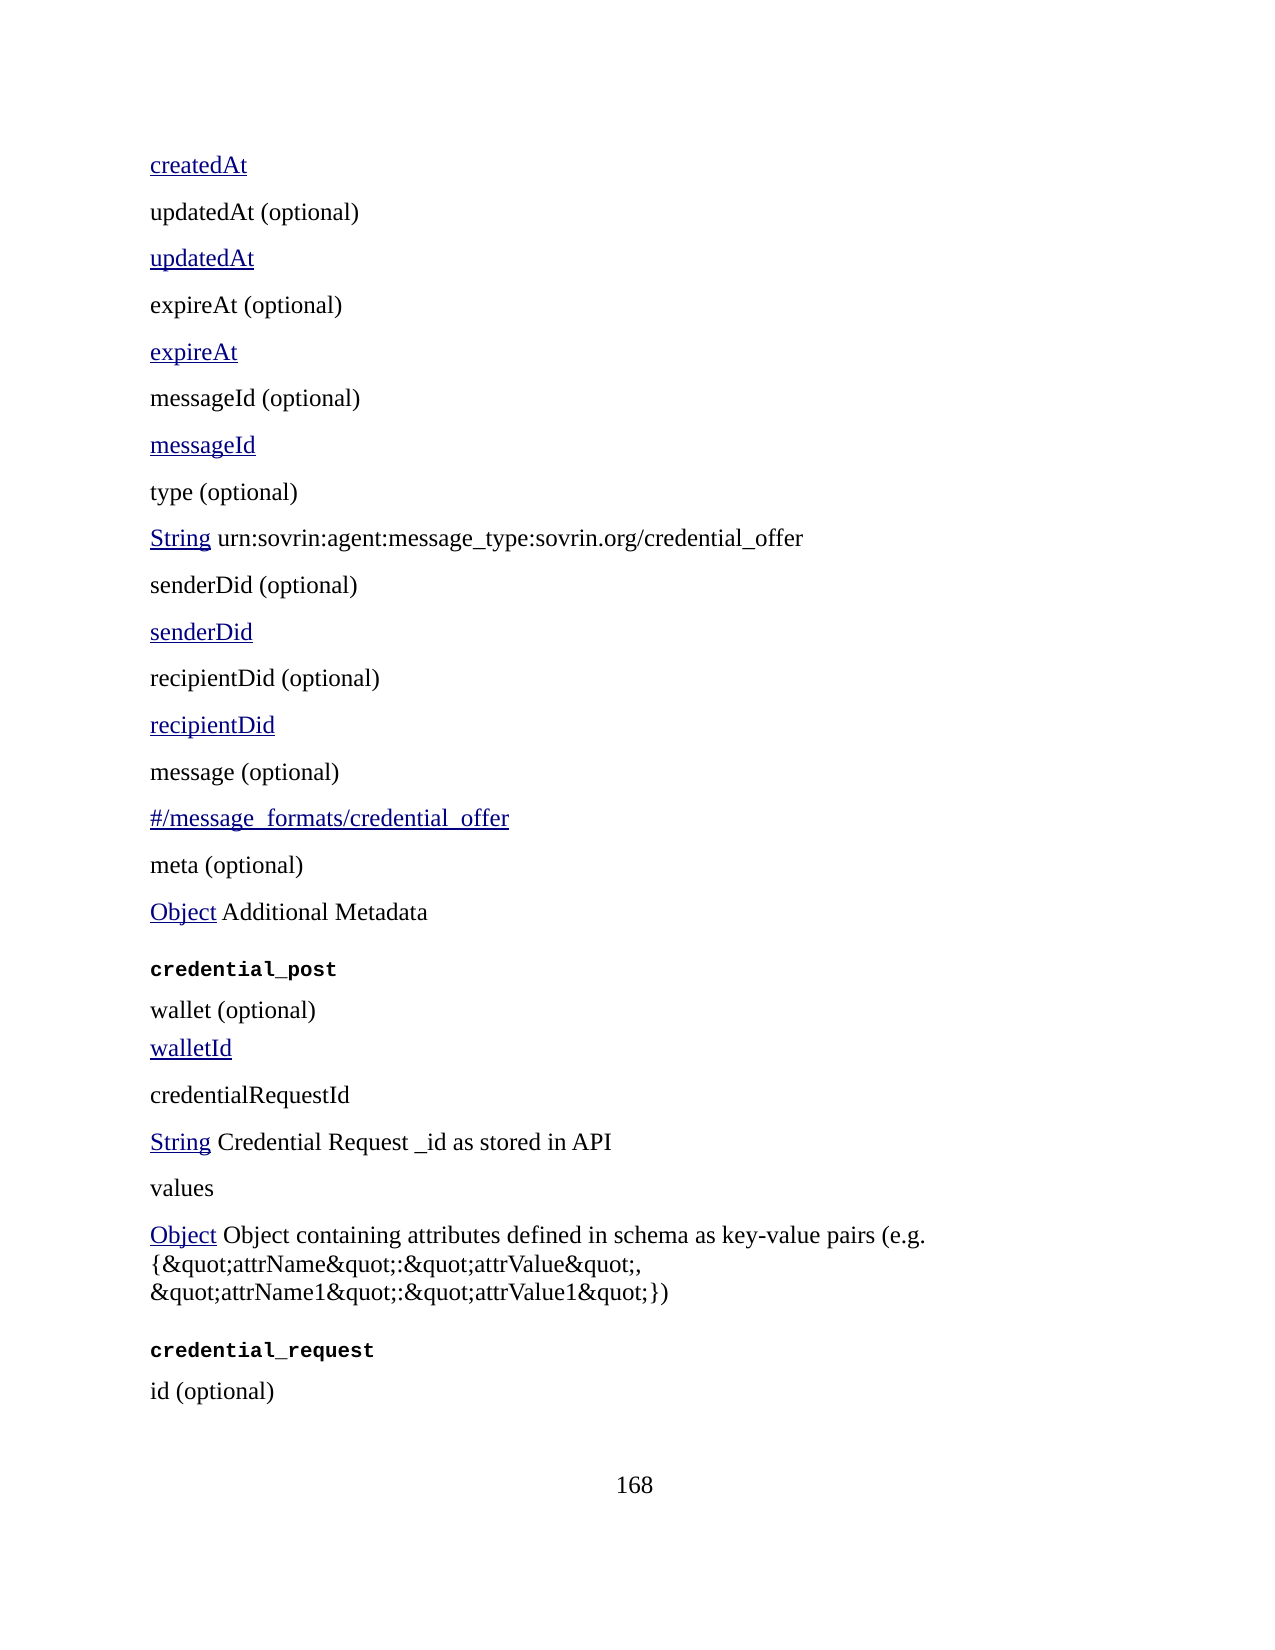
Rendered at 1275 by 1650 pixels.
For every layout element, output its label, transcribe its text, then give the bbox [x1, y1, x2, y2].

text message (optional) [150, 757, 1125, 785]
text type (optional) [150, 477, 1125, 505]
text credentialRequestId [150, 1080, 1125, 1109]
text Object Additional Metadata [150, 897, 1125, 925]
text values [150, 1173, 1125, 1202]
text messageId [150, 430, 1125, 459]
subtitle credential_request [150, 1340, 1125, 1364]
text Object Object containing attributes defined in schema as key-value pairs (e.g. {&quot;attrName&quot;:&quot;attrValue&quot;, &quot;attrName1&quot;:&quot;attrValue1&quot;}) [150, 1220, 1125, 1306]
text updatedAt [150, 243, 1125, 272]
text recipientDid [150, 710, 1125, 739]
text id (optional) [150, 1376, 1125, 1405]
text #/message_formats/credential_offer [150, 803, 1125, 832]
text updatedAt (optional) [150, 197, 1125, 225]
text createdAt [150, 150, 1125, 179]
text messageId (optional) [150, 383, 1125, 412]
text recipientDid (optional) [150, 663, 1125, 692]
text expireAt (optional) [150, 290, 1125, 319]
text walletId [150, 1033, 1125, 1062]
text String Credential Request _id as stored in API [150, 1127, 1125, 1155]
text expireAt [150, 337, 1125, 365]
text meta (optional) [150, 850, 1125, 879]
text senderDid (optional) [150, 570, 1125, 599]
text String urn:sovrin:agent:message_type:sovrin.org/credential_offer [150, 523, 1125, 552]
subtitle credential_post [150, 959, 1125, 983]
text wallet (optional) [150, 996, 1125, 1024]
text senderDid [150, 617, 1125, 645]
